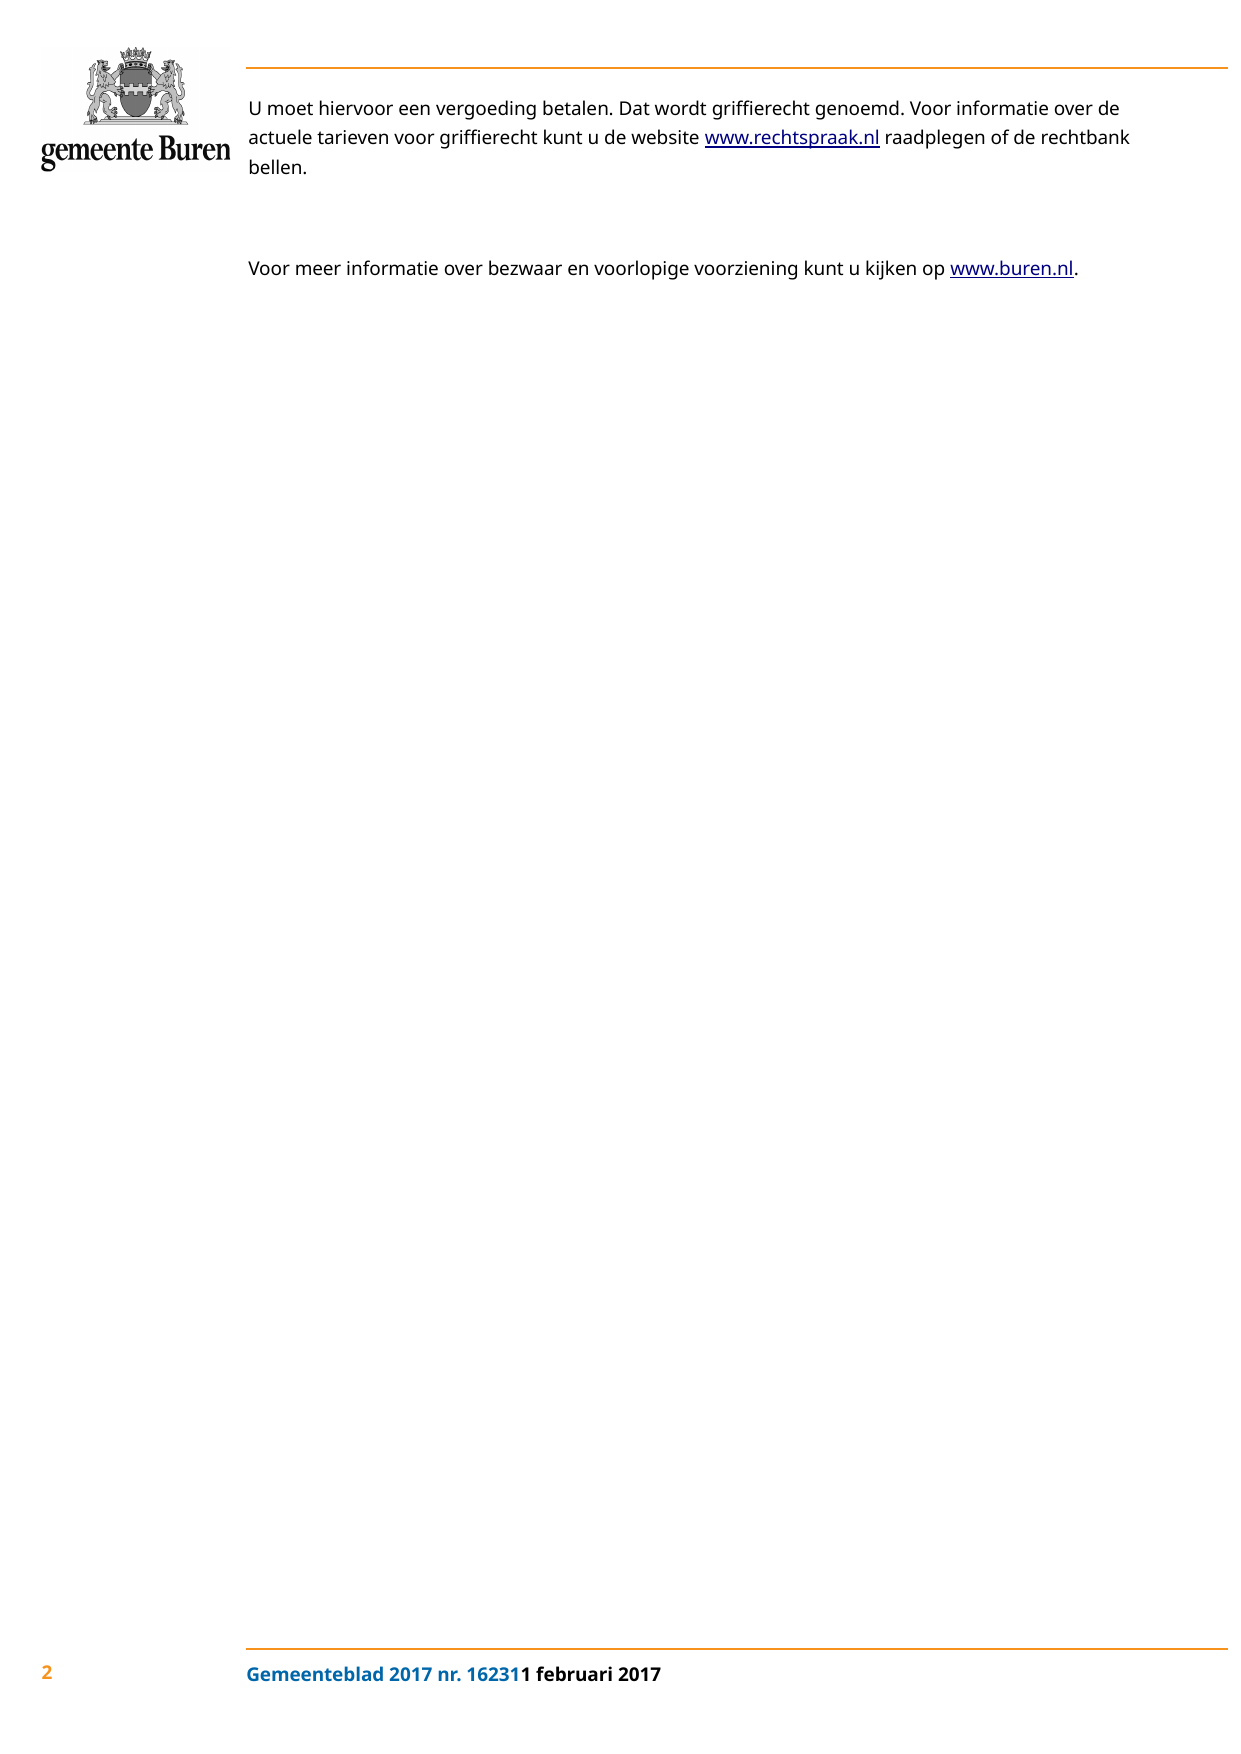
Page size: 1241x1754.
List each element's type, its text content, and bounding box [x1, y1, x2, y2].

picture [41, 47, 231, 172]
text U moet hiervoor een vergoeding betalen. Dat wordt griffierecht genoemd. Voor informatie over de actuele tarieven voor griffierecht kunt u de website www.rechtspraak.nl raadplegen of de rechtbank bellen. [248, 95, 1152, 180]
text Voor meer informatie over bezwaar en voorlopige voorziening kunt u kijken op www.buren.nl. [248, 255, 1152, 281]
